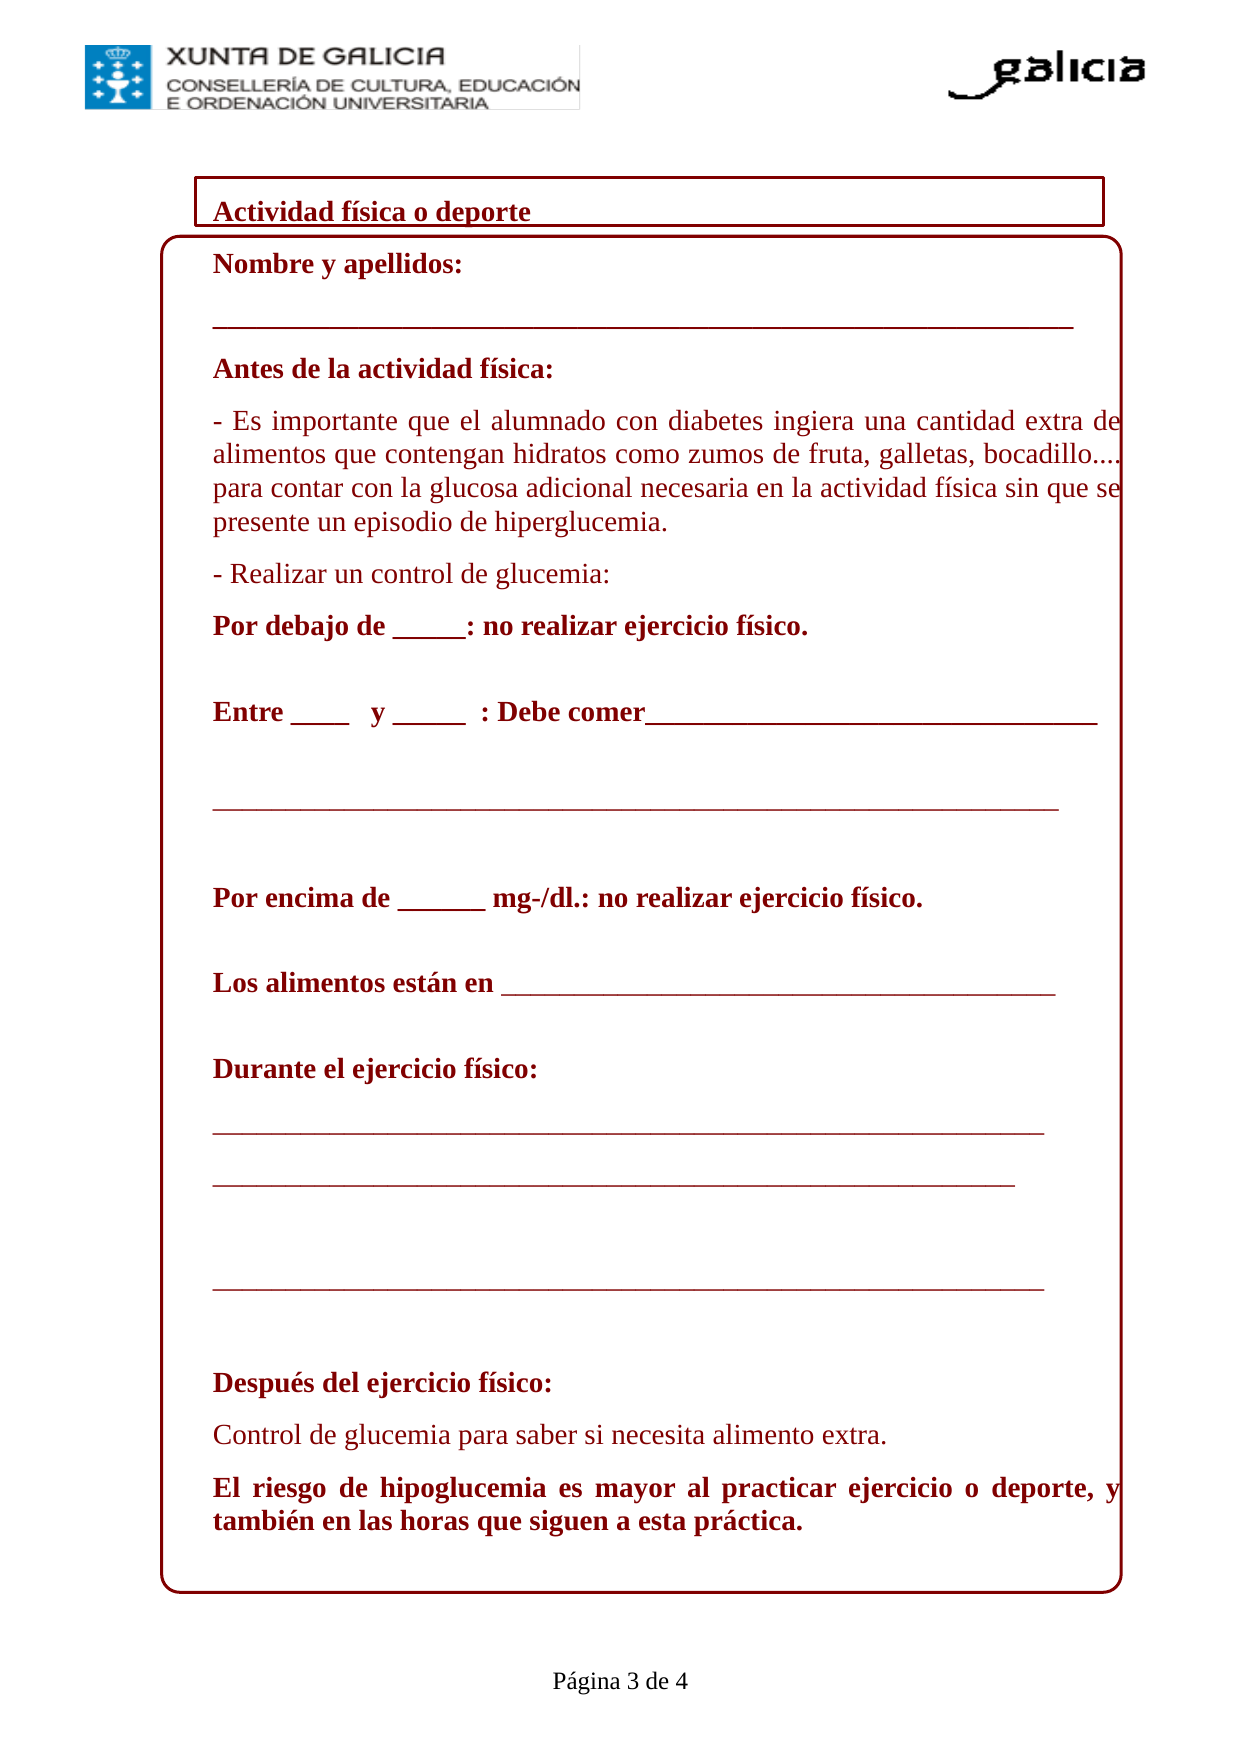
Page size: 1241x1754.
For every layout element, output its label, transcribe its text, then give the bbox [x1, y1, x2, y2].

picture [106, 47, 130, 59]
picture [93, 91, 104, 98]
text El riesgo de hipoglucemia es mayor al practicar ejercicio o deporte, y también en las horas que siguen a esta práctica. [213, 1470, 1119, 1537]
text Actividad física o deporte [213, 194, 1102, 224]
text Por debajo de _____: no realizar ejercicio físico. [213, 608, 1119, 642]
picture [84, 45, 582, 111]
text Los alimentos están en ______________________________________ [213, 966, 1119, 999]
text Por encima de ______ mg-/dl.: no realizar ejercicio físico. [213, 880, 1119, 913]
text Después del ejercicio físico: [213, 1365, 1119, 1399]
text Antes de la actividad física: [213, 351, 1119, 384]
text _________________________________________________________ [213, 1261, 1119, 1294]
picture [132, 76, 143, 83]
text __________________________________________________________ [213, 780, 1119, 813]
text Entre ____ y _____ : Debe comer_______________________________ [213, 694, 1119, 728]
text _________________________________________________________ [213, 1104, 1119, 1137]
picture [132, 91, 143, 98]
picture [93, 76, 104, 84]
text [1105, 194, 1122, 227]
picture [132, 62, 143, 69]
text _______________________________________________________ [213, 1156, 1119, 1189]
text ___________________________________________________________ [213, 298, 1119, 332]
text - Realizar un control de glucemia: [213, 556, 1119, 589]
text - Es importante que el alumnado con diabetes ingiera una cantidad extra de alimentos que contengan hidratos como zumos de fruta, galletas, bocadillo.... para contar con la glucosa adicional necesaria en la actividad física sin que se presente un episodio de hiperglucemia. [213, 403, 1119, 537]
text Durante el ejercicio físico: [213, 1051, 1119, 1085]
picture [93, 62, 104, 69]
text Nombre y apellidos: [213, 246, 1119, 280]
picture [106, 62, 130, 103]
picture [947, 50, 1147, 101]
text Control de glucemia para saber si necesita alimento extra. [213, 1417, 1119, 1451]
